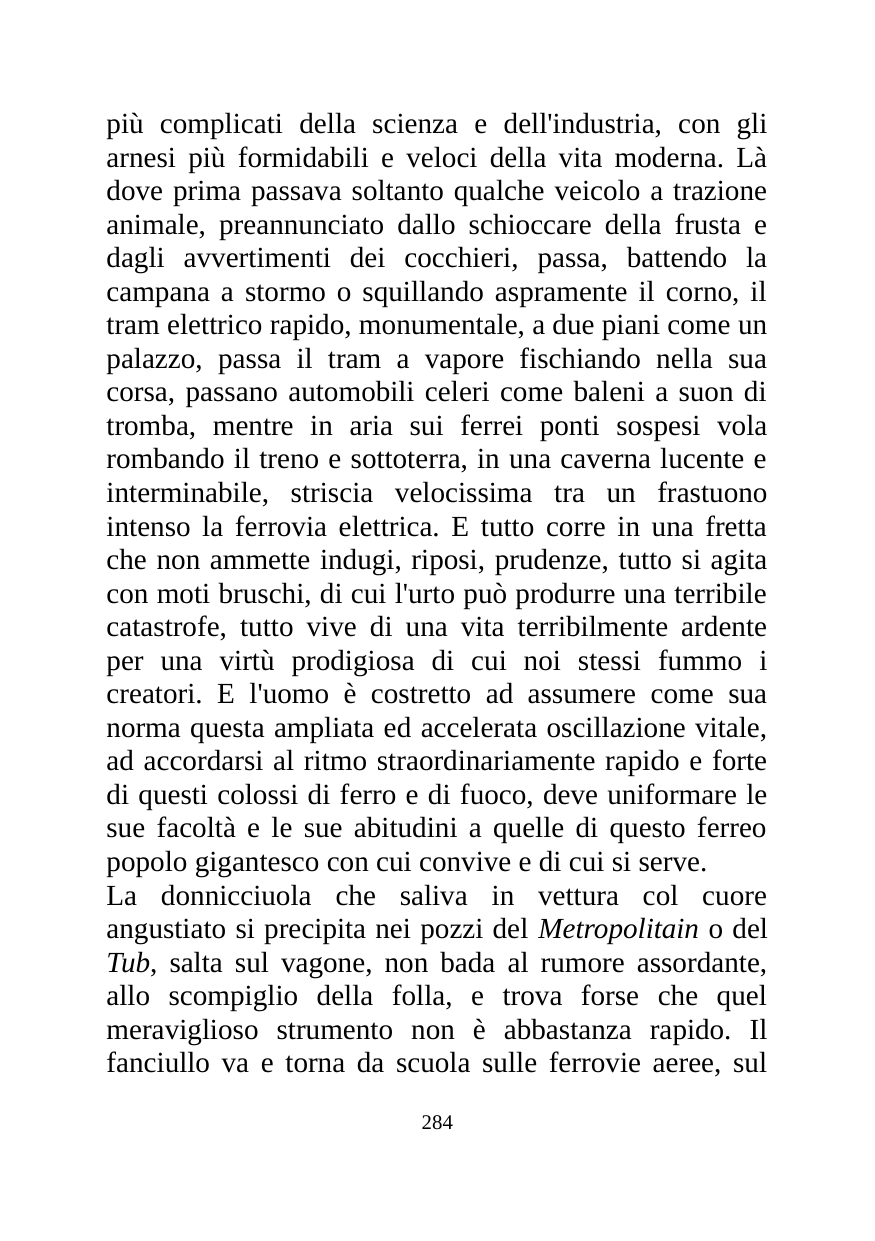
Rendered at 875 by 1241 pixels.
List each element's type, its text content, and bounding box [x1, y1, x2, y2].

text La donnicciuola che saliva in vettura col cuore angustiato si precipita nei pozzi del Metropolitain o del Tub, salta sul vagone, non bada al rumore assordante, allo scompiglio della folla, e trova forse che quel meraviglioso strumento non è abbastanza rapido. Il fanciullo va e torna da scuola sulle ferrovie aeree, sul [106, 878, 768, 1079]
text più complicati della scienza e dell'industria, con gli arnesi più formidabili e veloci della vita moderna. Là dove prima passava soltanto qualche veicolo a trazione animale, preannunciato dallo schioccare della frusta e dagli avvertimenti dei cocchieri, passa, battendo la campana a stormo o squillando aspramente il corno, il tram elettrico rapido, monumentale, a due piani come un palazzo, passa il tram a vapore fischiando nella sua corsa, passano automobili celeri come baleni a suon di tromba, mentre in aria sui ferrei ponti sospesi vola rombando il treno e sottoterra, in una caverna lucente e interminabile, striscia velocissima tra un frastuono intenso la ferrovia elettrica. E tutto corre in una fretta che non ammette indugi, riposi, prudenze, tutto si agita con moti bruschi, di cui l'urto può produrre una terribile catastrofe, tutto vive di una vita terribilmente ardente per una virtù prodigiosa di cui noi stessi fummo i creatori. E l'uomo è costretto ad assumere come sua norma questa ampliata ed accelerata oscillazione vitale, ad accordarsi al ritmo straordinariamente rapido e forte di questi colossi di ferro e di fuoco, deve uniformare le sue facoltà e le sue abitudini a quelle di questo ferreo popolo gigantesco con cui convive e di cui si serve. [106, 106, 768, 878]
